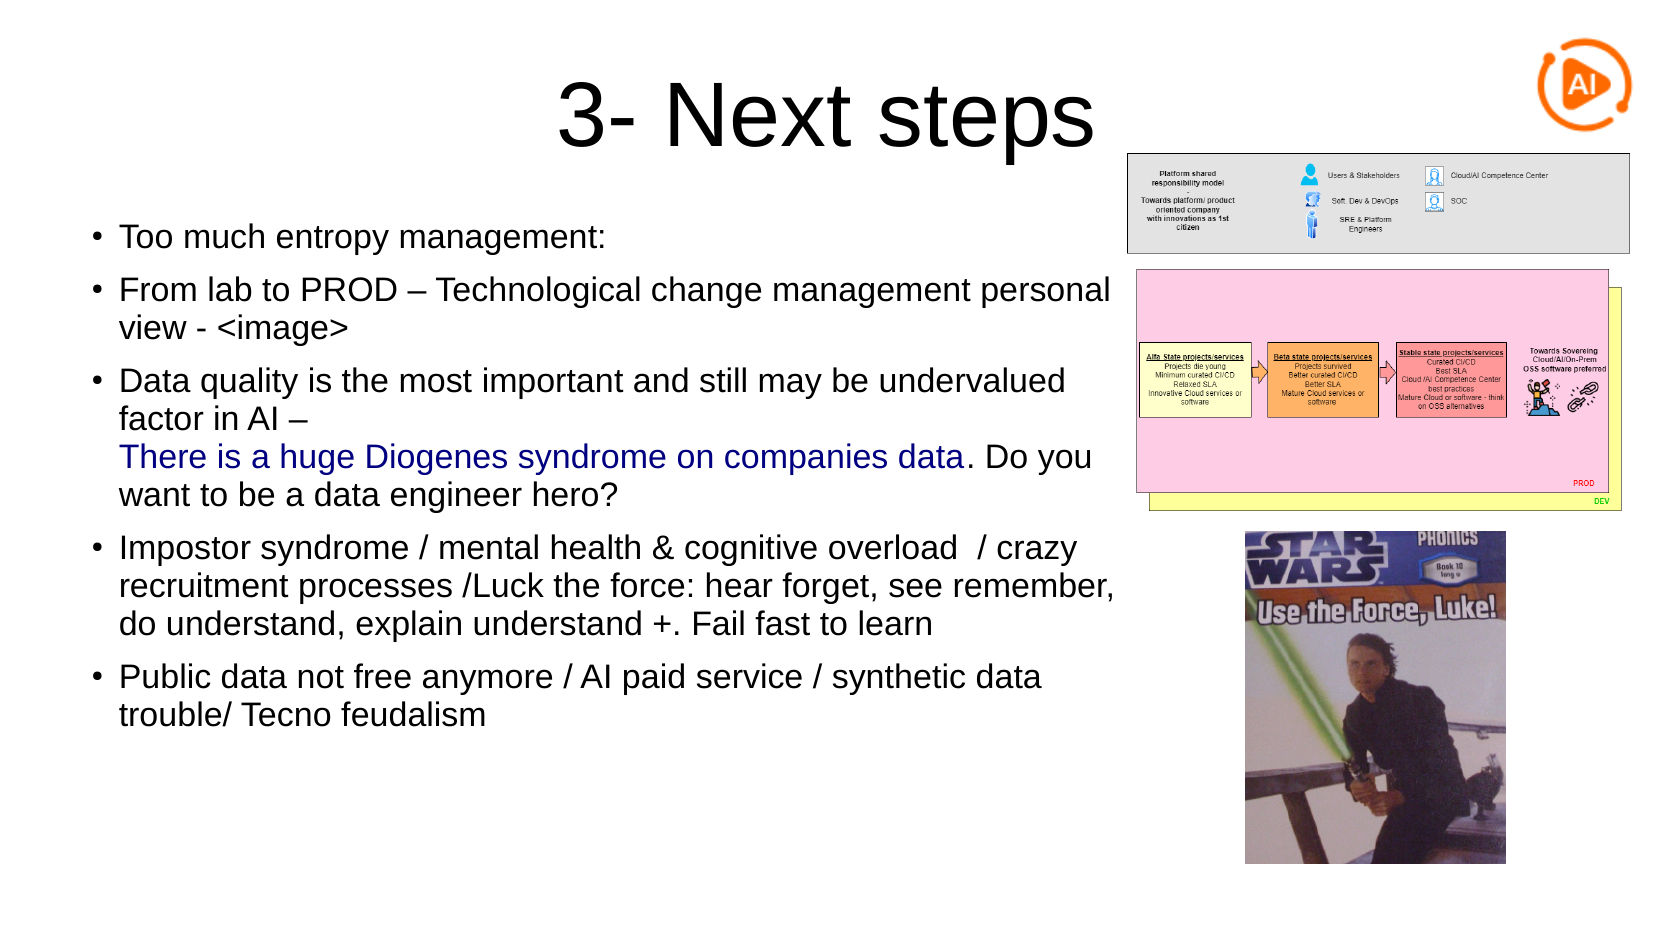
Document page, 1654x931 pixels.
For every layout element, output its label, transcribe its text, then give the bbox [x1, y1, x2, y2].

picture [1535, 27, 1641, 148]
picture [1245, 531, 1506, 864]
list Too much entropy management: From lab to PROD – Technological change management personal view - <image> Data quality is the most important and still may be undervalued factor in AI – There is a huge Diogenes syndrome on companies data. Do you want to be a data engineer hero? Impostor syndrome / mental health & cognitive overload / crazy recruitment processes /Luck the force: hear forget, see remember, do understand, explain understand +. Fail fast to learn Public data not free anymore / AI paid service / synthetic data trouble/ Tecno feudalism [82, 217, 1123, 758]
picture [1127, 153, 1630, 511]
title 3- Next steps [82, 37, 1571, 193]
